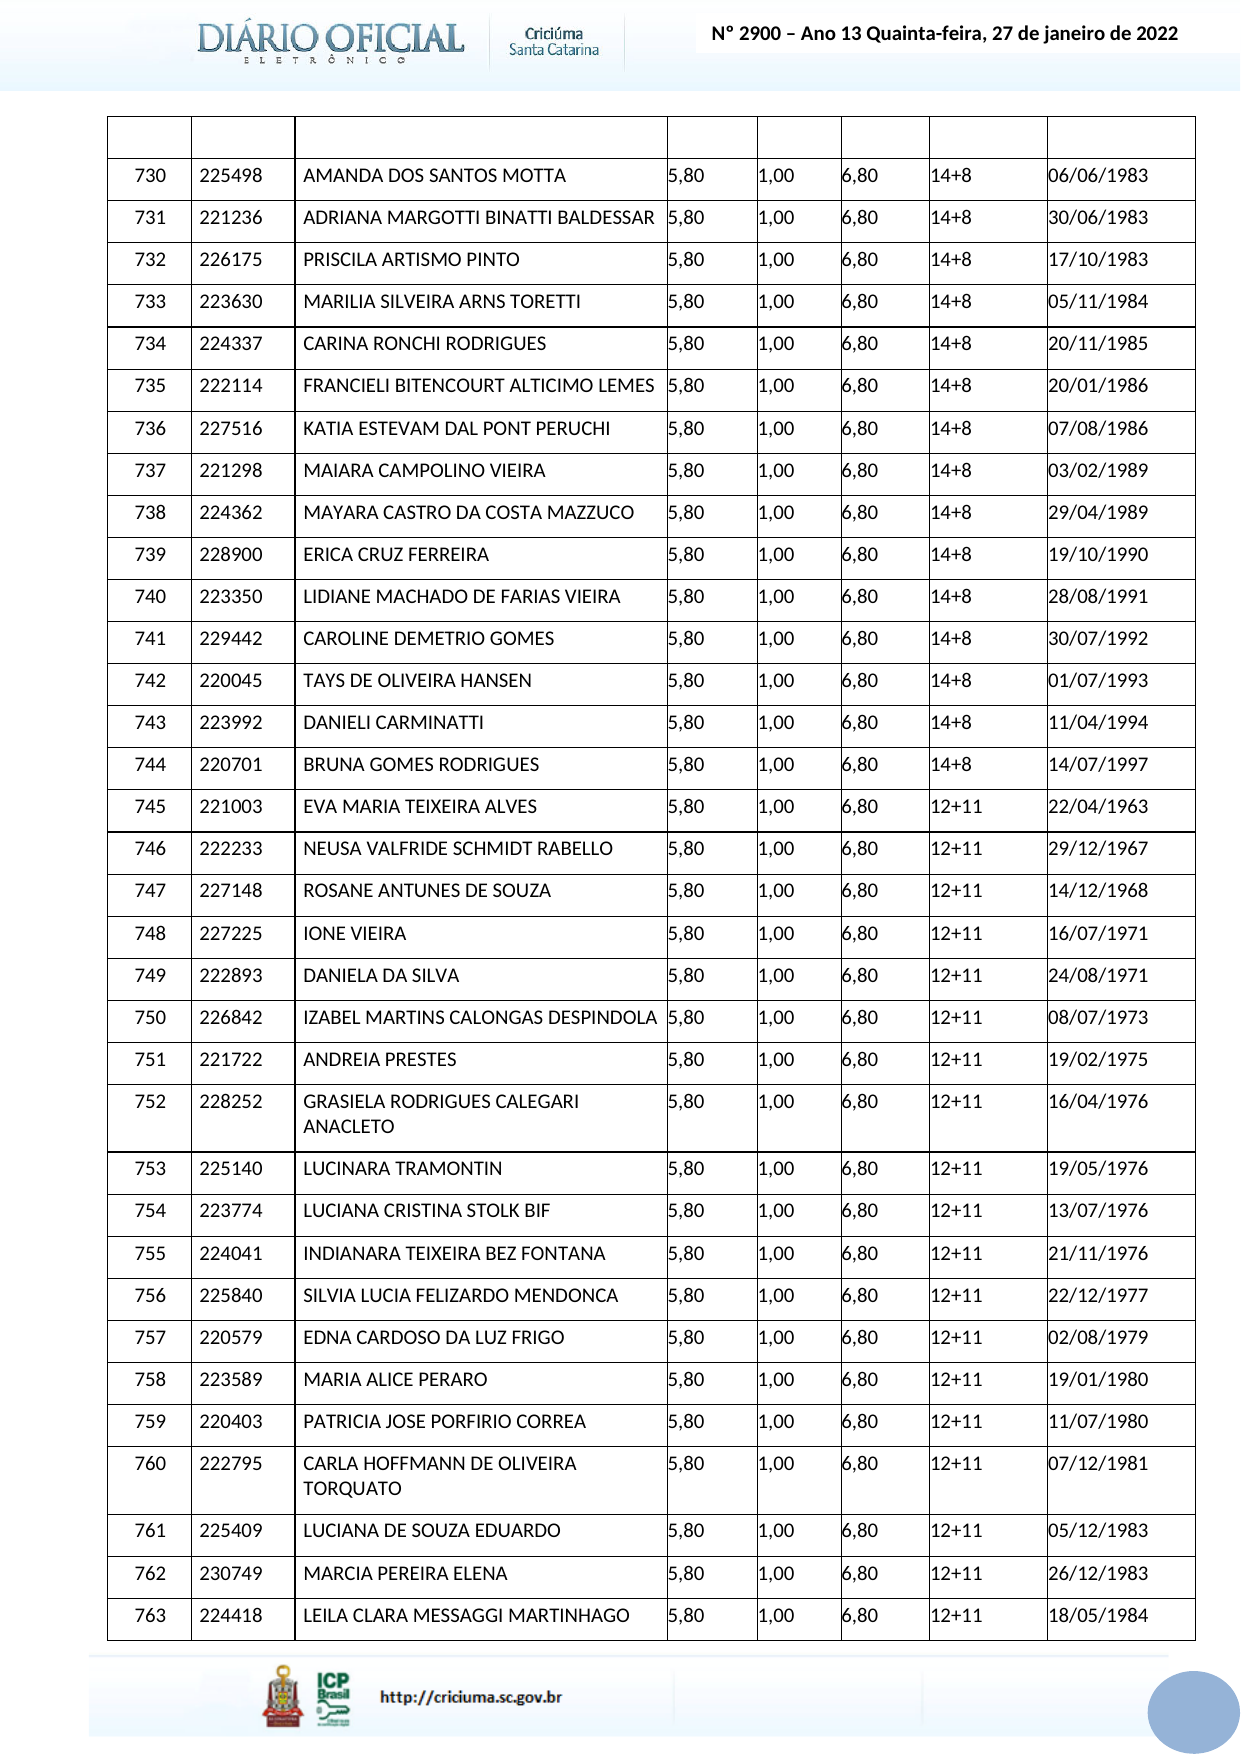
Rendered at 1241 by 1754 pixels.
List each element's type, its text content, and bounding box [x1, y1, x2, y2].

table_cell LUCIANA CRISTINA STOLK BIF [296, 1195, 667, 1236]
table_cell LUCINARA TRAMONTIN [296, 1153, 667, 1193]
table_cell 224337 [192, 328, 294, 368]
table_cell 1,00 [758, 454, 841, 495]
table_cell EDNA CARDOSO DA LUZ FRIGO [296, 1321, 667, 1362]
table_cell [758, 117, 841, 158]
table_cell 08/07/1973 [1048, 1001, 1195, 1042]
table_cell 222233 [192, 833, 294, 873]
table_cell 16/04/1976 [1048, 1085, 1195, 1151]
table_cell 223589 [192, 1363, 294, 1404]
table_cell 6,80 [842, 1001, 929, 1042]
table_cell 12+11 [930, 959, 1047, 1000]
table_cell 1,00 [758, 1363, 841, 1404]
table_cell 29/12/1967 [1048, 833, 1195, 873]
table_cell 756 [108, 1279, 191, 1320]
table_cell 6,80 [842, 454, 929, 495]
table_cell 5,80 [668, 1363, 757, 1404]
table_cell 225498 [192, 159, 294, 200]
table_cell 6,80 [842, 1557, 929, 1598]
table_cell 6,80 [842, 1195, 929, 1236]
table_cell 03/02/1989 [1048, 454, 1195, 495]
table_cell 1,00 [758, 1321, 841, 1362]
table_cell 1,00 [758, 790, 841, 831]
table_cell DANIELI CARMINATTI [296, 706, 667, 747]
table_cell 12+11 [930, 833, 1047, 873]
table_cell 06/06/1983 [1048, 159, 1195, 200]
table_cell 5,80 [668, 664, 757, 705]
table_cell 1,00 [758, 959, 841, 1000]
table_cell 753 [108, 1153, 191, 1193]
table_cell 17/10/1983 [1048, 243, 1195, 284]
table_cell 228900 [192, 538, 294, 579]
table_cell 11/07/1980 [1048, 1405, 1195, 1446]
table_cell 220701 [192, 748, 294, 789]
table_cell 221298 [192, 454, 294, 495]
table_cell 739 [108, 538, 191, 579]
table_cell IZABEL MARTINS CALONGAS DESPINDOLA [296, 1001, 667, 1042]
table_cell 19/02/1975 [1048, 1043, 1195, 1084]
table_cell 227148 [192, 875, 294, 916]
table_cell 30/06/1983 [1048, 201, 1195, 242]
table_cell GRASIELA RODRIGUES CALEGARI ANACLETO [296, 1085, 667, 1151]
table_cell 14+8 [930, 580, 1047, 621]
table_cell 5,80 [668, 706, 757, 747]
table_cell 26/12/1983 [1048, 1557, 1195, 1598]
table_cell 1,00 [758, 1405, 841, 1446]
table_cell 752 [108, 1085, 191, 1151]
table_cell 1,00 [758, 1237, 841, 1278]
table_cell 5,80 [668, 748, 757, 789]
table_cell MARILIA SILVEIRA ARNS TORETTI [296, 285, 667, 326]
table_cell 18/05/1984 [1048, 1599, 1195, 1640]
table_cell 07/08/1986 [1048, 412, 1195, 453]
table_cell 762 [108, 1557, 191, 1598]
table_cell 24/08/1971 [1048, 959, 1195, 1000]
table_cell MAYARA CASTRO DA COSTA MAZZUCO [296, 496, 667, 537]
table_cell KATIA ESTEVAM DAL PONT PERUCHI [296, 412, 667, 453]
table_cell 12+11 [930, 790, 1047, 831]
table_cell 5,80 [668, 1321, 757, 1362]
table_cell 5,80 [668, 917, 757, 958]
table_cell DANIELA DA SILVA [296, 959, 667, 1000]
table_cell ERICA CRUZ FERREIRA [296, 538, 667, 579]
table_cell 736 [108, 412, 191, 453]
table_cell 224041 [192, 1237, 294, 1278]
table_cell 220045 [192, 664, 294, 705]
table_cell 19/05/1976 [1048, 1153, 1195, 1193]
table_cell FRANCIELI BITENCOURT ALTICIMO LEMES [296, 370, 667, 411]
table_cell 1,00 [758, 664, 841, 705]
table_cell 05/12/1983 [1048, 1515, 1195, 1556]
table_cell 6,80 [842, 1405, 929, 1446]
table_cell 14+8 [930, 664, 1047, 705]
table_cell 6,80 [842, 1515, 929, 1556]
table_cell 12+11 [930, 1279, 1047, 1320]
table_cell 1,00 [758, 1599, 841, 1640]
table_cell 6,80 [842, 1085, 929, 1151]
table_cell 5,80 [668, 1237, 757, 1278]
table_cell 1,00 [758, 1001, 841, 1042]
table_cell 5,80 [668, 412, 757, 453]
table_cell 6,80 [842, 412, 929, 453]
table_cell 1,00 [758, 580, 841, 621]
table_cell 5,80 [668, 833, 757, 873]
table_cell 1,00 [758, 875, 841, 916]
table_cell 5,80 [668, 790, 757, 831]
table_cell 14+8 [930, 285, 1047, 326]
table_cell 1,00 [758, 917, 841, 958]
table_cell 6,80 [842, 833, 929, 873]
table_cell 1,00 [758, 1043, 841, 1084]
table_cell 748 [108, 917, 191, 958]
table_cell LIDIANE MACHADO DE FARIAS VIEIRA [296, 580, 667, 621]
table_cell 1,00 [758, 1195, 841, 1236]
table_cell 760 [108, 1447, 191, 1513]
table_cell 1,00 [758, 159, 841, 200]
table_cell 5,80 [668, 159, 757, 200]
table_cell MARIA ALICE PERARO [296, 1363, 667, 1404]
table_cell AMANDA DOS SANTOS MOTTA [296, 159, 667, 200]
table_cell 12+11 [930, 917, 1047, 958]
table_cell 5,80 [668, 454, 757, 495]
table_cell 5,80 [668, 1001, 757, 1042]
table_cell 1,00 [758, 833, 841, 873]
table_cell 221003 [192, 790, 294, 831]
table_cell 01/07/1993 [1048, 664, 1195, 705]
table_cell 30/07/1992 [1048, 622, 1195, 663]
table_cell 738 [108, 496, 191, 537]
table_cell INDIANARA TEIXEIRA BEZ FONTANA [296, 1237, 667, 1278]
table_cell 12+11 [930, 1043, 1047, 1084]
table_cell 220579 [192, 1321, 294, 1362]
table_cell 6,80 [842, 706, 929, 747]
table_cell 6,80 [842, 1447, 929, 1513]
table_cell 743 [108, 706, 191, 747]
table_cell 5,80 [668, 496, 757, 537]
table_cell 223350 [192, 580, 294, 621]
table_cell 230749 [192, 1557, 294, 1598]
table_cell 222114 [192, 370, 294, 411]
table_cell 228252 [192, 1085, 294, 1151]
table_cell 5,80 [668, 622, 757, 663]
table_cell 731 [108, 201, 191, 242]
table_cell ANDREIA PRESTES [296, 1043, 667, 1084]
table_cell 6,80 [842, 1279, 929, 1320]
table_cell 19/10/1990 [1048, 538, 1195, 579]
table_cell 12+11 [930, 1321, 1047, 1362]
table_cell 14+8 [930, 454, 1047, 495]
table_cell 750 [108, 1001, 191, 1042]
table_cell 221236 [192, 201, 294, 242]
table_cell 28/08/1991 [1048, 580, 1195, 621]
table_cell 05/11/1984 [1048, 285, 1195, 326]
table_cell 14+8 [930, 538, 1047, 579]
table_cell 1,00 [758, 328, 841, 368]
table_cell 07/12/1981 [1048, 1447, 1195, 1513]
table_cell 14+8 [930, 370, 1047, 411]
table_cell 1,00 [758, 748, 841, 789]
table_cell 229442 [192, 622, 294, 663]
table_cell [842, 117, 929, 158]
table_cell 14+8 [930, 243, 1047, 284]
table_cell 6,80 [842, 748, 929, 789]
table_cell 22/04/1963 [1048, 790, 1195, 831]
table_cell 225840 [192, 1279, 294, 1320]
table_cell 12+11 [930, 1001, 1047, 1042]
table_cell 20/11/1985 [1048, 328, 1195, 368]
table_cell [1048, 117, 1195, 158]
table_cell 5,80 [668, 580, 757, 621]
table_cell 227516 [192, 412, 294, 453]
table_cell 755 [108, 1237, 191, 1278]
table_cell 225140 [192, 1153, 294, 1193]
table_cell 226175 [192, 243, 294, 284]
table_cell 1,00 [758, 706, 841, 747]
table_cell CARINA RONCHI RODRIGUES [296, 328, 667, 368]
table_cell 6,80 [842, 1237, 929, 1278]
table_cell 5,80 [668, 328, 757, 368]
table_cell 734 [108, 328, 191, 368]
table_cell 5,80 [668, 201, 757, 242]
table_cell 220403 [192, 1405, 294, 1446]
table_cell 733 [108, 285, 191, 326]
table_cell PATRICIA JOSE PORFIRIO CORREA [296, 1405, 667, 1446]
table_cell 6,80 [842, 1363, 929, 1404]
table_cell 6,80 [842, 1153, 929, 1193]
table_cell 224362 [192, 496, 294, 537]
table_cell 12+11 [930, 1599, 1047, 1640]
table_cell 744 [108, 748, 191, 789]
table_cell 12+11 [930, 1405, 1047, 1446]
table_cell 1,00 [758, 1447, 841, 1513]
table_cell 5,80 [668, 1599, 757, 1640]
table_cell 225409 [192, 1515, 294, 1556]
table_cell 6,80 [842, 1599, 929, 1640]
table_cell MARCIA PEREIRA ELENA [296, 1557, 667, 1598]
table_cell 746 [108, 833, 191, 873]
table_cell 223630 [192, 285, 294, 326]
table_cell BRUNA GOMES RODRIGUES [296, 748, 667, 789]
table_cell 5,80 [668, 875, 757, 916]
table_cell 5,80 [668, 285, 757, 326]
table_cell 6,80 [842, 496, 929, 537]
table_cell 227225 [192, 917, 294, 958]
table_cell 6,80 [842, 1043, 929, 1084]
table_cell 6,80 [842, 159, 929, 200]
table_cell 737 [108, 454, 191, 495]
table_cell 735 [108, 370, 191, 411]
table_cell 14+8 [930, 496, 1047, 537]
table_cell 6,80 [842, 1321, 929, 1362]
table_cell 759 [108, 1405, 191, 1446]
table_cell 1,00 [758, 1085, 841, 1151]
table_cell CAROLINE DEMETRIO GOMES [296, 622, 667, 663]
table_cell 5,80 [668, 1447, 757, 1513]
table_cell 12+11 [930, 1085, 1047, 1151]
table_cell LUCIANA DE SOUZA EDUARDO [296, 1515, 667, 1556]
table_cell 16/07/1971 [1048, 917, 1195, 958]
table_cell 763 [108, 1599, 191, 1640]
table_cell 1,00 [758, 622, 841, 663]
table_cell LEILA CLARA MESSAGGI MARTINHAGO [296, 1599, 667, 1640]
table_cell [192, 117, 294, 158]
table_cell 761 [108, 1515, 191, 1556]
table_cell 1,00 [758, 538, 841, 579]
table_cell 758 [108, 1363, 191, 1404]
table_cell 5,80 [668, 1043, 757, 1084]
table_cell 6,80 [842, 538, 929, 579]
table_cell 20/01/1986 [1048, 370, 1195, 411]
table_cell PRISCILA ARTISMO PINTO [296, 243, 667, 284]
table_cell 223774 [192, 1195, 294, 1236]
table_cell 5,80 [668, 1085, 757, 1151]
table_cell 226842 [192, 1001, 294, 1042]
table_cell 14+8 [930, 159, 1047, 200]
table_cell 22/12/1977 [1048, 1279, 1195, 1320]
table_cell 1,00 [758, 496, 841, 537]
table_cell 6,80 [842, 790, 929, 831]
table_cell 6,80 [842, 580, 929, 621]
table_cell 742 [108, 664, 191, 705]
table_cell 5,80 [668, 1279, 757, 1320]
table_cell 745 [108, 790, 191, 831]
table_cell EVA MARIA TEIXEIRA ALVES [296, 790, 667, 831]
table_cell 6,80 [842, 285, 929, 326]
table_cell 6,80 [842, 622, 929, 663]
table_cell 14+8 [930, 201, 1047, 242]
table_cell ADRIANA MARGOTTI BINATTI BALDESSAR [296, 201, 667, 242]
table_cell 5,80 [668, 1557, 757, 1598]
table_cell 730 [108, 159, 191, 200]
table_cell 5,80 [668, 959, 757, 1000]
table_cell 12+11 [930, 1447, 1047, 1513]
table_cell 02/08/1979 [1048, 1321, 1195, 1362]
table_cell 747 [108, 875, 191, 916]
table_cell 5,80 [668, 1405, 757, 1446]
table_cell 6,80 [842, 201, 929, 242]
table_cell 29/04/1989 [1048, 496, 1195, 537]
table_cell 14+8 [930, 622, 1047, 663]
table_cell 19/01/1980 [1048, 1363, 1195, 1404]
table_cell 5,80 [668, 1195, 757, 1236]
table_cell 1,00 [758, 370, 841, 411]
table_cell 1,00 [758, 285, 841, 326]
table_cell 222795 [192, 1447, 294, 1513]
table_cell 1,00 [758, 1515, 841, 1556]
table_cell 12+11 [930, 1153, 1047, 1193]
table_cell 12+11 [930, 1237, 1047, 1278]
table_cell 14+8 [930, 748, 1047, 789]
table_cell IONE VIEIRA [296, 917, 667, 958]
table_cell 14+8 [930, 328, 1047, 368]
table_cell [930, 117, 1047, 158]
table_cell 741 [108, 622, 191, 663]
table_cell 6,80 [842, 243, 929, 284]
table_cell 6,80 [842, 328, 929, 368]
table_cell [108, 117, 191, 158]
table_cell 221722 [192, 1043, 294, 1084]
table_cell [296, 117, 667, 158]
table_cell 224418 [192, 1599, 294, 1640]
table_cell 1,00 [758, 412, 841, 453]
table_cell 6,80 [842, 917, 929, 958]
table_cell 14+8 [930, 412, 1047, 453]
table_cell 14/07/1997 [1048, 748, 1195, 789]
table_cell 6,80 [842, 370, 929, 411]
table_cell 5,80 [668, 1515, 757, 1556]
table_cell 12+11 [930, 1195, 1047, 1236]
table_cell [668, 117, 757, 158]
table_cell 732 [108, 243, 191, 284]
table_cell 754 [108, 1195, 191, 1236]
table_cell 13/07/1976 [1048, 1195, 1195, 1236]
table_cell 1,00 [758, 243, 841, 284]
table_cell MAIARA CAMPOLINO VIEIRA [296, 454, 667, 495]
table_cell TAYS DE OLIVEIRA HANSEN [296, 664, 667, 705]
table_cell 12+11 [930, 1515, 1047, 1556]
table_cell 757 [108, 1321, 191, 1362]
table_cell 749 [108, 959, 191, 1000]
table_cell 21/11/1976 [1048, 1237, 1195, 1278]
table_cell SILVIA LUCIA FELIZARDO MENDONCA [296, 1279, 667, 1320]
table_cell 5,80 [668, 370, 757, 411]
table_cell 14+8 [930, 706, 1047, 747]
table_cell 1,00 [758, 1279, 841, 1320]
table_cell 6,80 [842, 875, 929, 916]
table_cell 740 [108, 580, 191, 621]
table_cell 5,80 [668, 538, 757, 579]
table_cell 6,80 [842, 959, 929, 1000]
table_cell 6,80 [842, 664, 929, 705]
table_cell 14/12/1968 [1048, 875, 1195, 916]
table_cell 222893 [192, 959, 294, 1000]
table_cell CARLA HOFFMANN DE OLIVEIRA TORQUATO [296, 1447, 667, 1513]
table_cell 5,80 [668, 243, 757, 284]
table_cell 12+11 [930, 1363, 1047, 1404]
table_cell 751 [108, 1043, 191, 1084]
table_cell 1,00 [758, 1557, 841, 1598]
table_cell NEUSA VALFRIDE SCHMIDT RABELLO [296, 833, 667, 873]
table_cell 12+11 [930, 1557, 1047, 1598]
table_cell ROSANE ANTUNES DE SOUZA [296, 875, 667, 916]
table_cell 1,00 [758, 1153, 841, 1193]
table_cell 11/04/1994 [1048, 706, 1195, 747]
table_cell 5,80 [668, 1153, 757, 1193]
table_cell 223992 [192, 706, 294, 747]
table_cell 1,00 [758, 201, 841, 242]
table_cell 12+11 [930, 875, 1047, 916]
